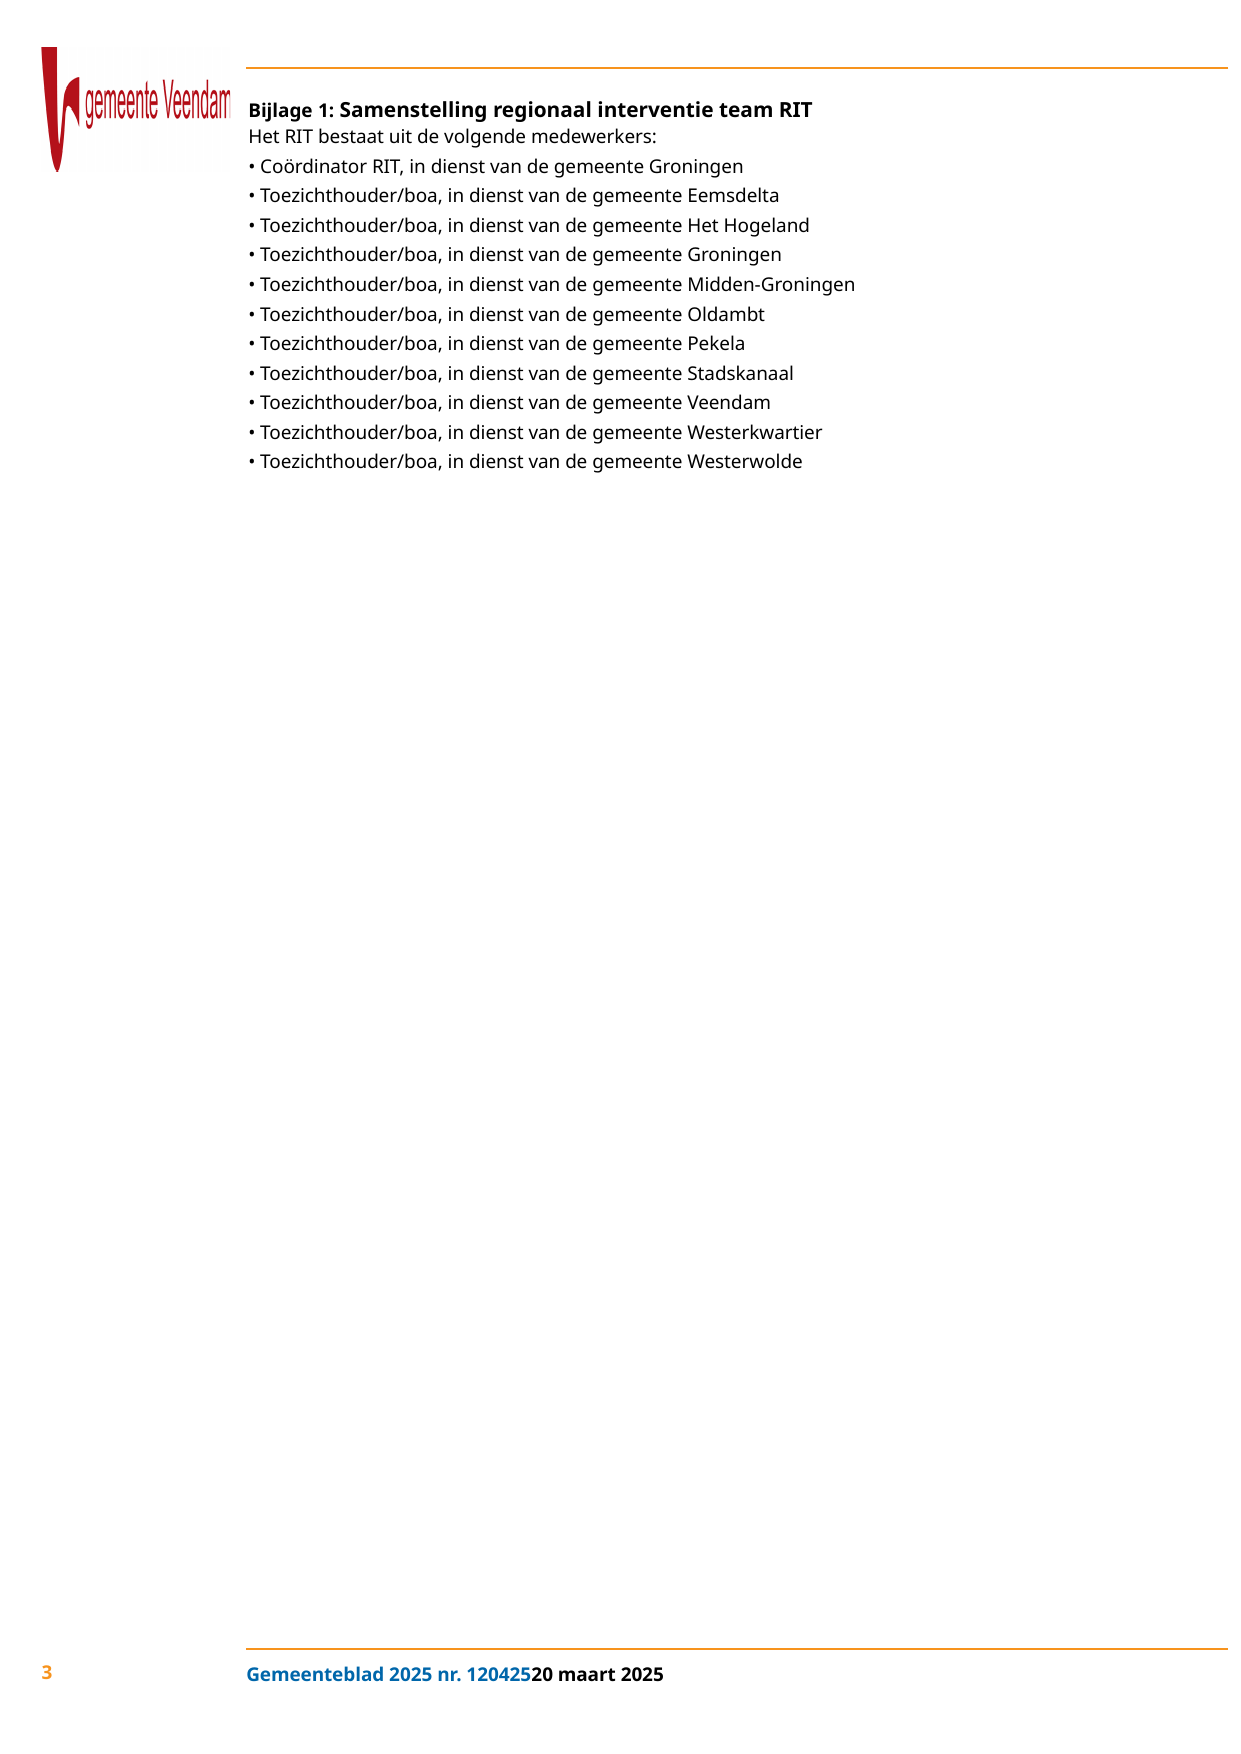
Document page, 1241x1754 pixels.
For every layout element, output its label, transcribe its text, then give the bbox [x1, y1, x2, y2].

text • Toezichthouder/boa, in dienst van de gemeente Eemsdelta [248, 182, 1152, 208]
text Bijlage 1: Samenstelling regionaal interventie team RIT [248, 95, 1152, 123]
text Het RIT bestaat uit de volgende medewerkers: [248, 123, 1152, 149]
text • Toezichthouder/boa, in dienst van de gemeente Oldambt [248, 301, 1152, 327]
picture [41, 47, 231, 172]
text • Toezichthouder/boa, in dienst van de gemeente Stadskanaal [248, 360, 1152, 386]
text • Toezichthouder/boa, in dienst van de gemeente Groningen [248, 242, 1152, 267]
text • Toezichthouder/boa, in dienst van de gemeente Westerwolde [248, 449, 1152, 474]
text • Coördinator RIT, in dienst van de gemeente Groningen [248, 153, 1152, 179]
text • Toezichthouder/boa, in dienst van de gemeente Veendam [248, 389, 1152, 415]
text • Toezichthouder/boa, in dienst van de gemeente Midden-Groningen [248, 271, 1152, 297]
text • Toezichthouder/boa, in dienst van de gemeente Westerkwartier [248, 419, 1152, 445]
text • Toezichthouder/boa, in dienst van de gemeente Pekela [248, 330, 1152, 356]
text • Toezichthouder/boa, in dienst van de gemeente Het Hogeland [248, 212, 1152, 238]
